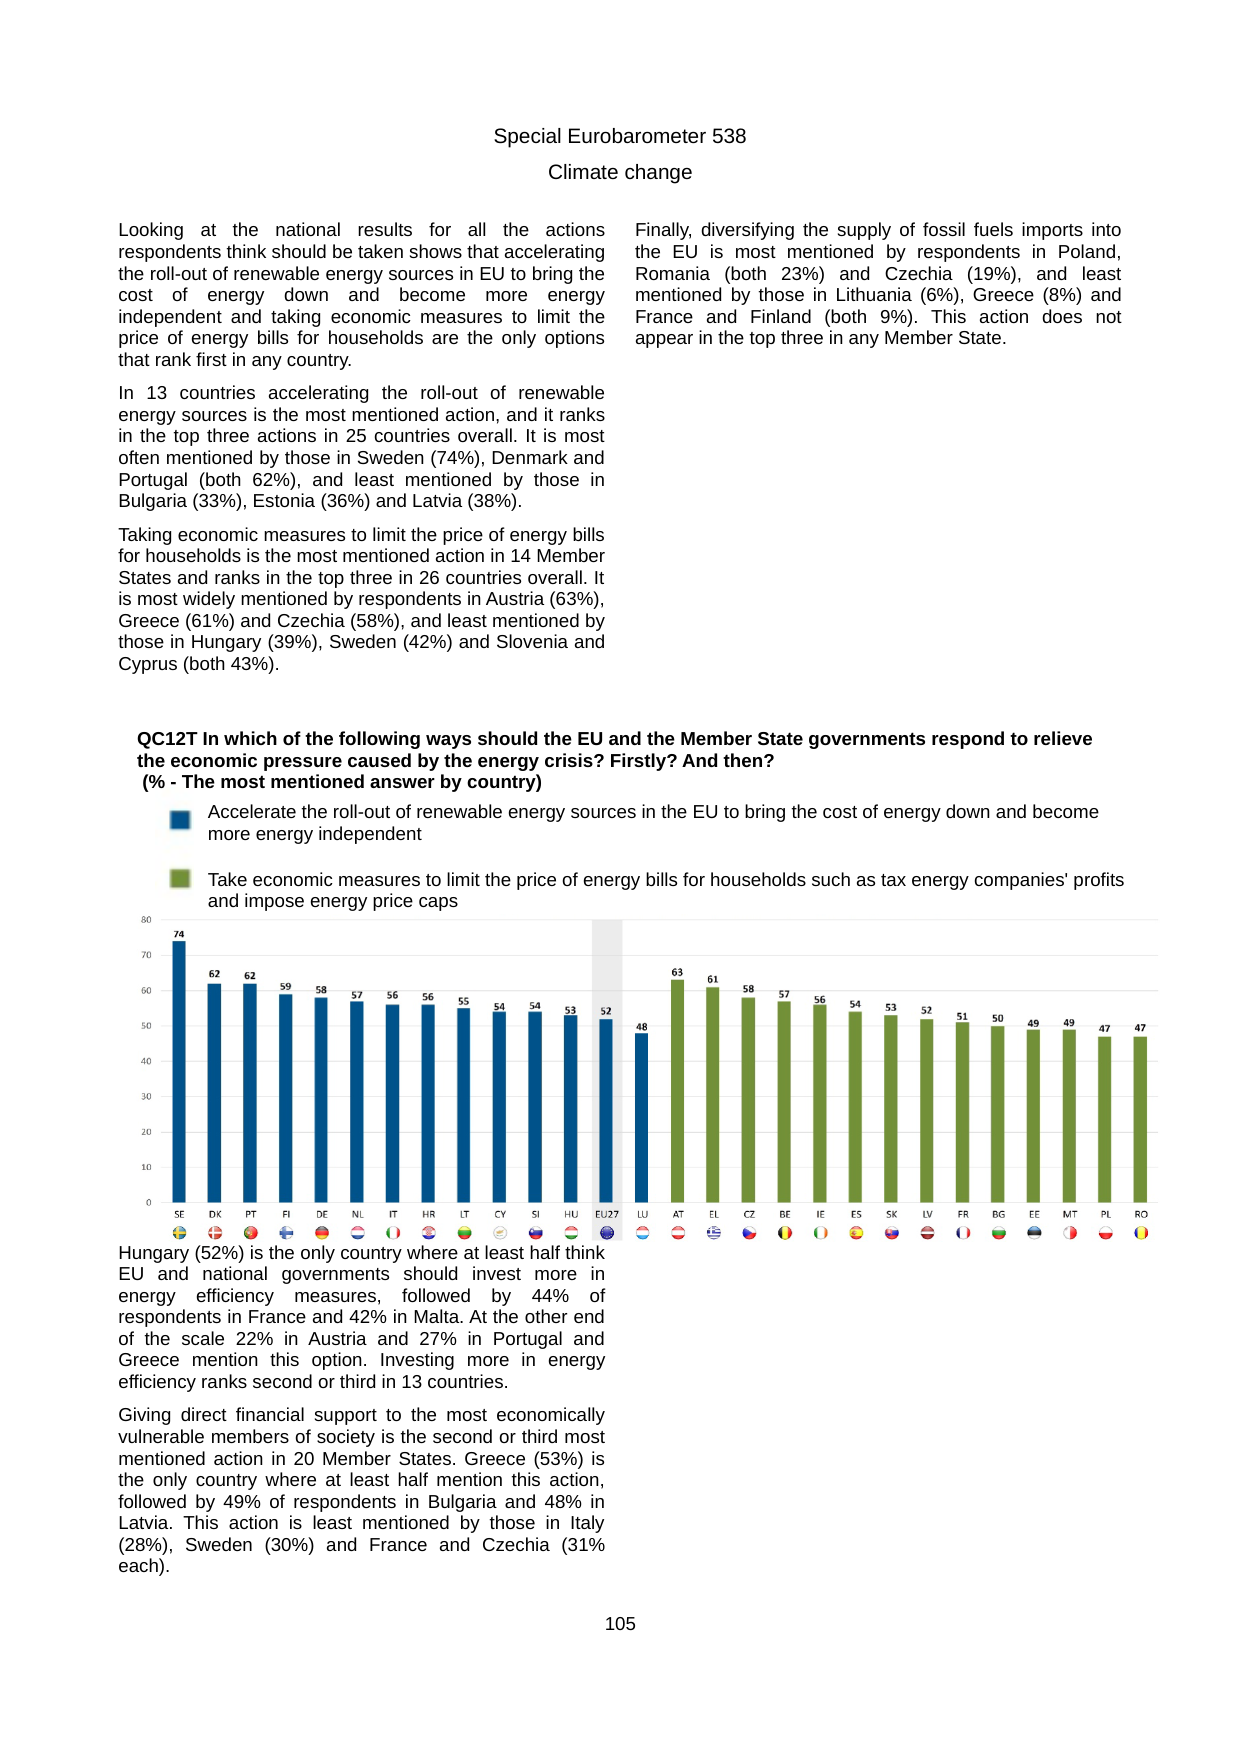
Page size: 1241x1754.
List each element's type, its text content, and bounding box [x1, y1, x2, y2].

text Giving direct financial support to the most economically vulnerable members of society is the second or third most mentioned action in 20 Member States. Greece (53%) is the only country where at least half mention this action, followed by 49% of respondents in Bulgaria and 48% in Latvia. This action is least mentioned by those in Italy (28%), Sweden (30%) and France and Czechia (31% each). [118, 1404, 605, 1577]
picture [155, 787, 194, 900]
text In 13 countries accelerating the roll-out of renewable energy sources is the most mentioned action, and it ranks in the top three actions in 25 countries overall. It is most often mentioned by those in Sweden (74%), Denmark and Portugal (both 62%), and least mentioned by those in Bulgaria (33%), Estonia (36%) and Latvia (38%). [118, 382, 605, 511]
text Finally, diversifying the supply of fossil fuels imports into the EU is most mentioned by respondents in Poland, Romania (both 23%) and Czechia (19%), and least mentioned by those in Lithuania (6%), Greece (8%) and France and Finland (both 9%). This action does not appear in the top three in any Member State. [635, 219, 1122, 349]
text Taking economic measures to limit the price of energy bills for households is the most mentioned action in 14 Member States and ranks in the top three in 26 countries overall. It is most widely mentioned by respondents in Austria (63%), Greece (61%) and Czechia (58%), and least mentioned by those in Hungary (39%), Sweden (42%) and Slovenia and Cyprus (both 43%). [118, 523, 605, 674]
picture [133, 914, 1163, 1242]
text Looking at the national results for all the actions respondents think should be taken shows that accelerating the roll-out of renewable energy sources in EU to bring the cost of energy down and become more energy independent and taking economic measures to limit the price of energy bills for households are the only options that rank first in any country. [118, 219, 605, 370]
text Hungary (52%) is the only country where at least half think EU and national governments should invest more in energy efficiency measures, followed by 44% of respondents in France and 42% in Malta. At the other end of the scale 22% in Austria and 27% in Portugal and Greece mention this option. Investing more in energy efficiency ranks second or third in 13 countries. [118, 719, 605, 1392]
